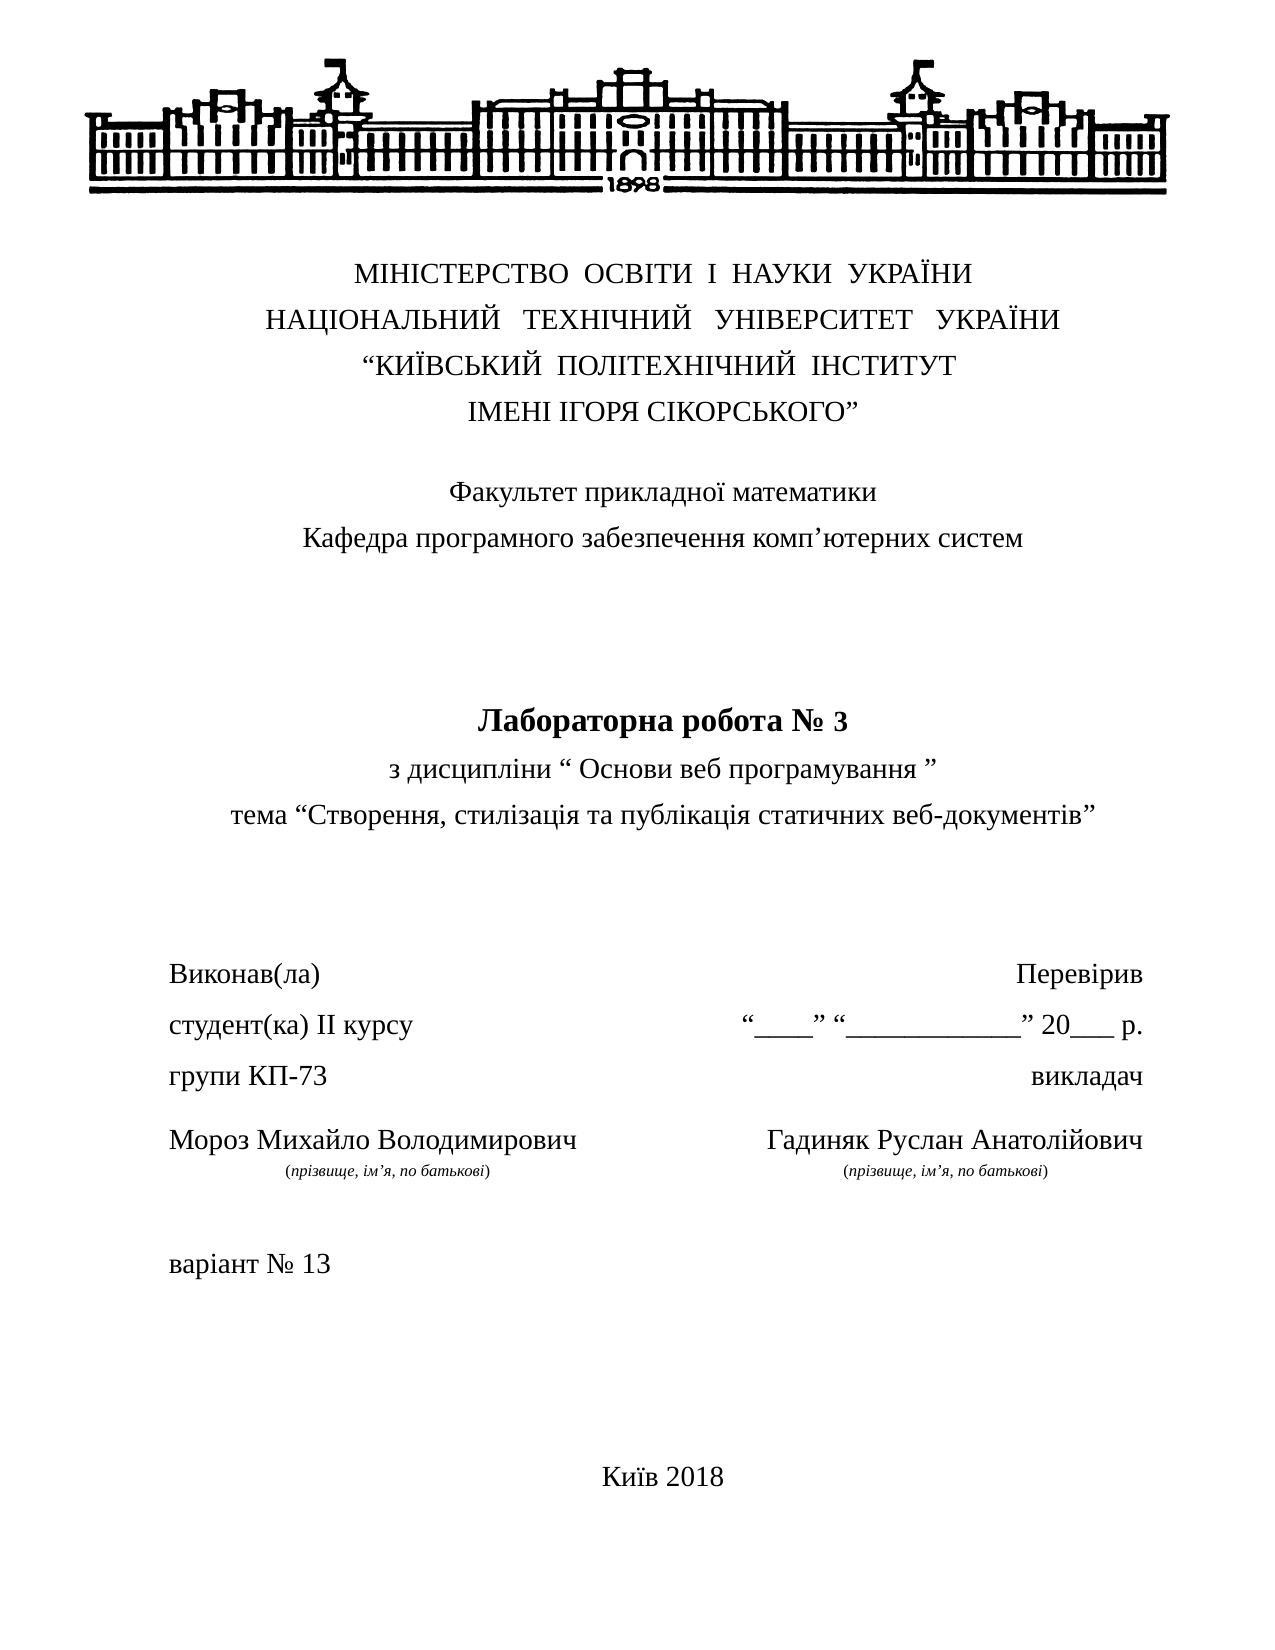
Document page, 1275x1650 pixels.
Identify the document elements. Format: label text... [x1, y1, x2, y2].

text ІМЕНІ ІГОРЯ СІКОРСЬКОГО” [169, 394, 1157, 428]
table_header [618, 944, 694, 1292]
text Кафедра програмного забезпечення комп’ютерних систем [169, 520, 1157, 553]
title МIНIСТЕРСТВО ОСВIТИ І НАУКИ УКРАЇНИ [169, 256, 1157, 290]
picture [80, 52, 1171, 198]
table_header Перевірив “____” “____________” 20___ р. викладач Гадиняк Руслан Анатолійович (прізвище, ім’я, по батькові) [694, 944, 1154, 1292]
text Київ 2018 [169, 1459, 1157, 1493]
text Факультет прикладної математики [169, 474, 1157, 507]
text НАЦІОНАЛЬНИЙ ТЕХНІЧНИЙ УНІВЕРСИТЕТ УКРАЇНИ [169, 302, 1157, 336]
text з дисципліни “ Основи веб програмування ” [169, 751, 1157, 784]
text Лабораторна робота № 3 [169, 700, 1157, 738]
text “КИЇВСЬКИЙ ПОЛІТЕХНІЧНИЙ ІНСТИТУТ [169, 348, 1157, 382]
text тема “Створення, стилізація та публікація статичних веб-документів” [169, 797, 1157, 831]
table_header Виконав(ла) студент(ка) II курсу групи КП-73 Мороз Михайло Володимирович (прізвище, ім’я, по батькові) варіант № 13 [158, 944, 617, 1292]
